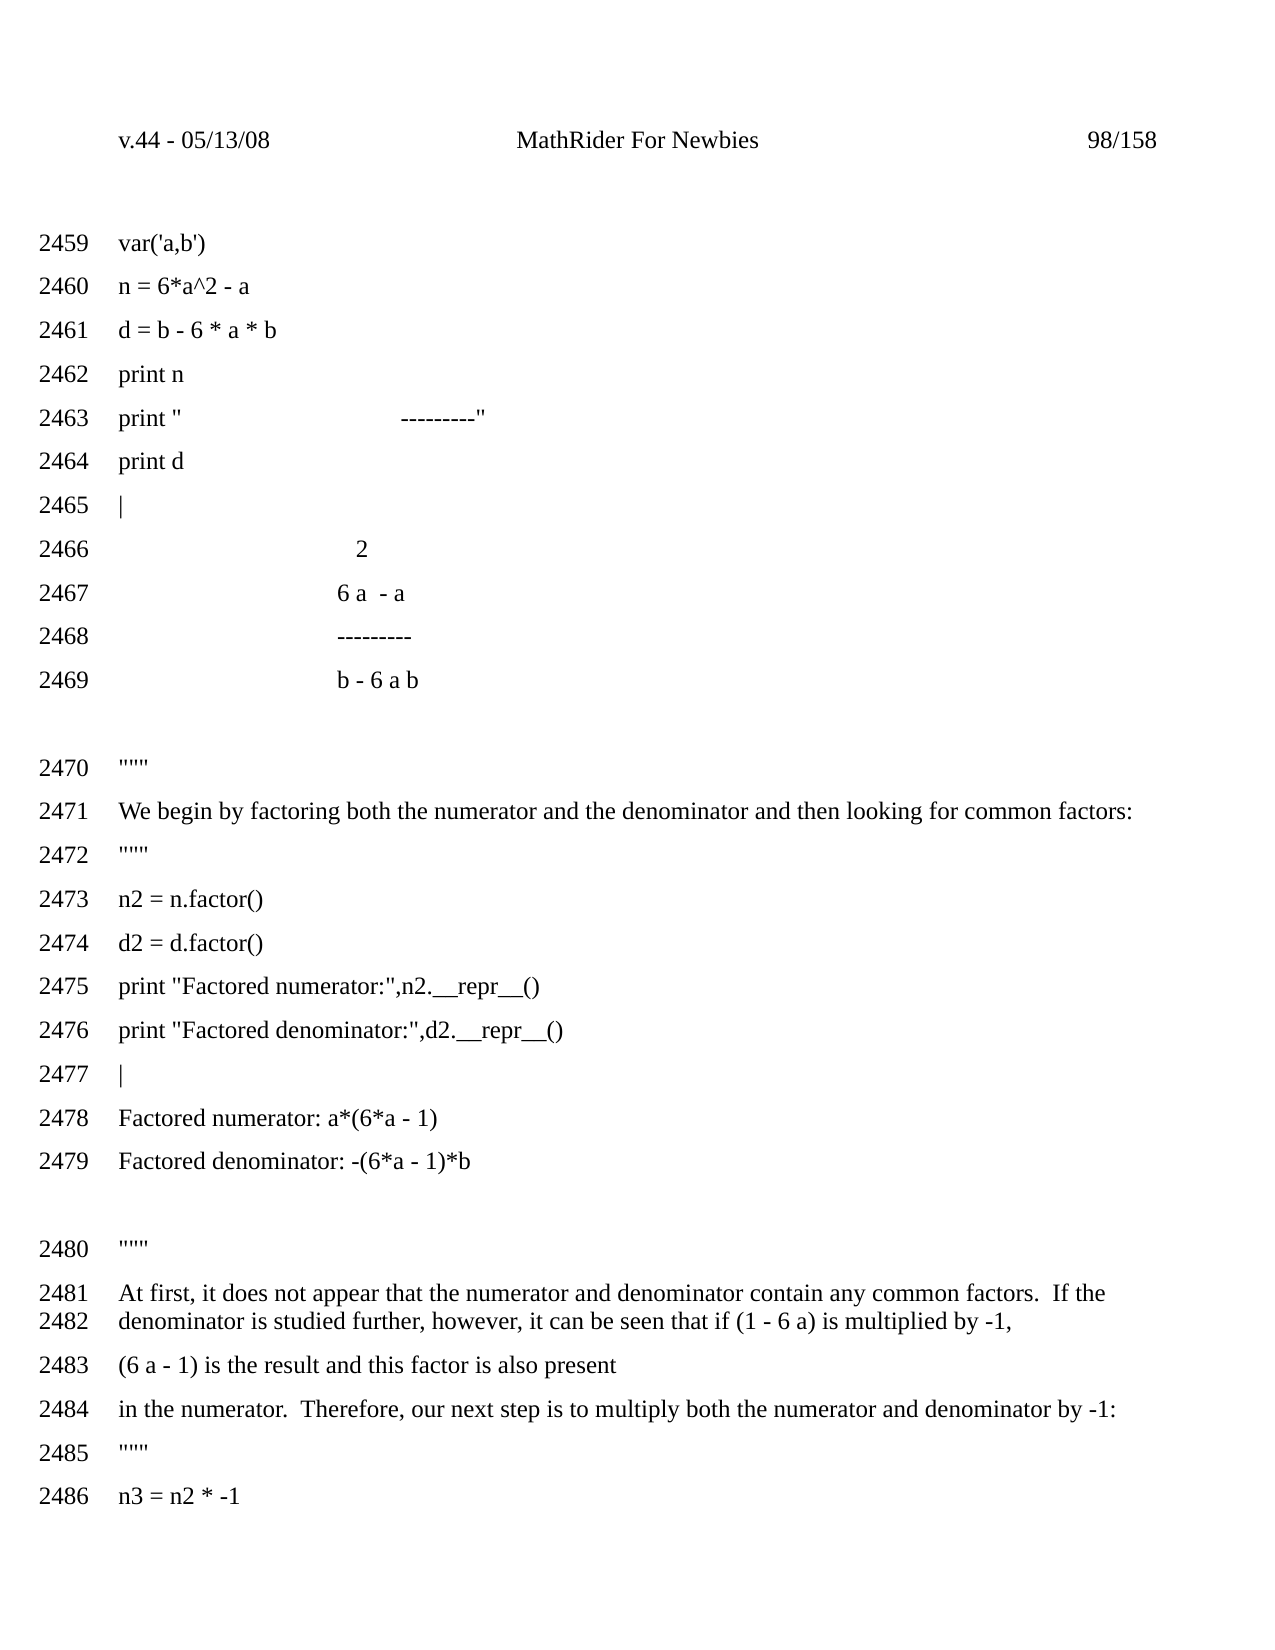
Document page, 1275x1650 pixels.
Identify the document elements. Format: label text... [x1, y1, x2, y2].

text in the numerator. Therefore, our next step is to multiply both the numerator and denominator by -1: [118, 1394, 1157, 1423]
text | [118, 490, 1157, 519]
text """ [118, 753, 1157, 781]
text n3 = n2 * -1 [118, 1481, 1157, 1510]
text print "Factored denominator:",d2.__repr__() [118, 1015, 1157, 1044]
text print " ---------" [118, 403, 1157, 431]
text """ [118, 1438, 1157, 1466]
text (6 a - 1) is the result and this factor is also present [118, 1350, 1157, 1379]
text 6 a - a [118, 578, 1157, 606]
text We begin by factoring both the numerator and the denominator and then looking for common factors: [118, 796, 1157, 825]
text print d [118, 446, 1157, 475]
text n2 = n.factor() [118, 884, 1157, 913]
text | [118, 1059, 1157, 1088]
text d2 = d.factor() [118, 928, 1157, 956]
text print n [118, 359, 1157, 388]
text Factored denominator: -(6*a - 1)*b [118, 1146, 1157, 1175]
text n = 6*a^2 - a [118, 271, 1157, 300]
text At first, it does not appear that the numerator and denominator contain any common factors. If the denominator is studied further, however, it can be seen that if (1 - 6 a) is multiplied by -1, [118, 1278, 1157, 1335]
text b - 6 a b [118, 665, 1157, 694]
text var('a,b') [118, 228, 1157, 256]
text """ [118, 840, 1157, 869]
text Factored numerator: a*(6*a - 1) [118, 1103, 1157, 1131]
text 2 [118, 534, 1157, 563]
text d = b - 6 * a * b [118, 315, 1157, 344]
text """ [118, 1234, 1157, 1263]
text --------- [118, 621, 1157, 650]
text print "Factored numerator:",n2.__repr__() [118, 971, 1157, 1000]
